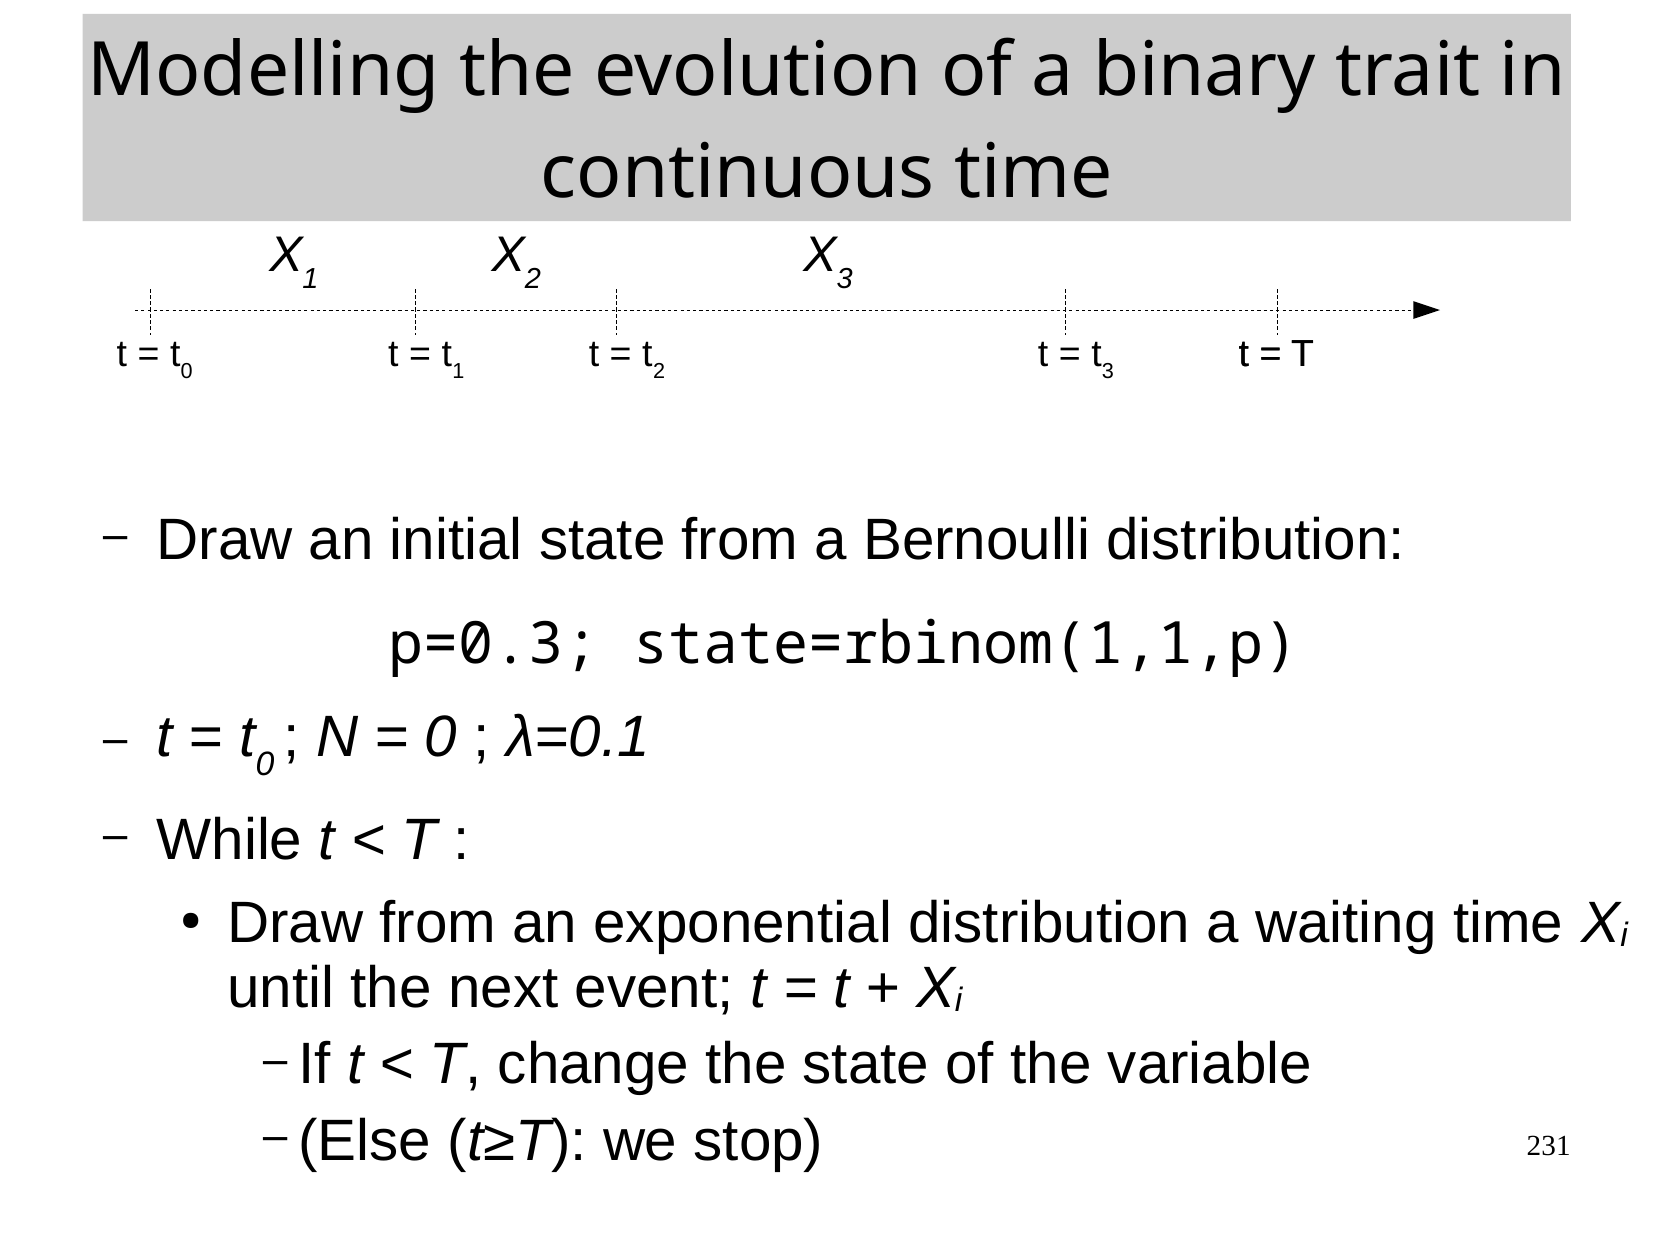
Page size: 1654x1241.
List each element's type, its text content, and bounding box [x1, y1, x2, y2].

list Draw an initial state from a Bernoulli distribution: p=0.3; state=rbinom(1,1,p) t = t0 ; N = 0 ; λ=0.1 While t < T : Draw from an exponential distribution a waiting time Xi until the next event; t = t + Xi If t < T, change the state of the variable (Else (t≥T): we stop) [15, 408, 1636, 1198]
text_box X2 [476, 219, 579, 358]
text_box t = t2 [574, 325, 683, 391]
text_box X3 [788, 219, 886, 358]
text_box X1 [254, 219, 361, 358]
text_box t = t0 [101, 325, 211, 391]
text_box t = t1 [373, 325, 482, 391]
text_box t = T [1223, 325, 1333, 382]
text_box t = t3 [1023, 325, 1132, 391]
title Modelling the evolution of a binary trait in continuous time [82, 13, 1571, 222]
